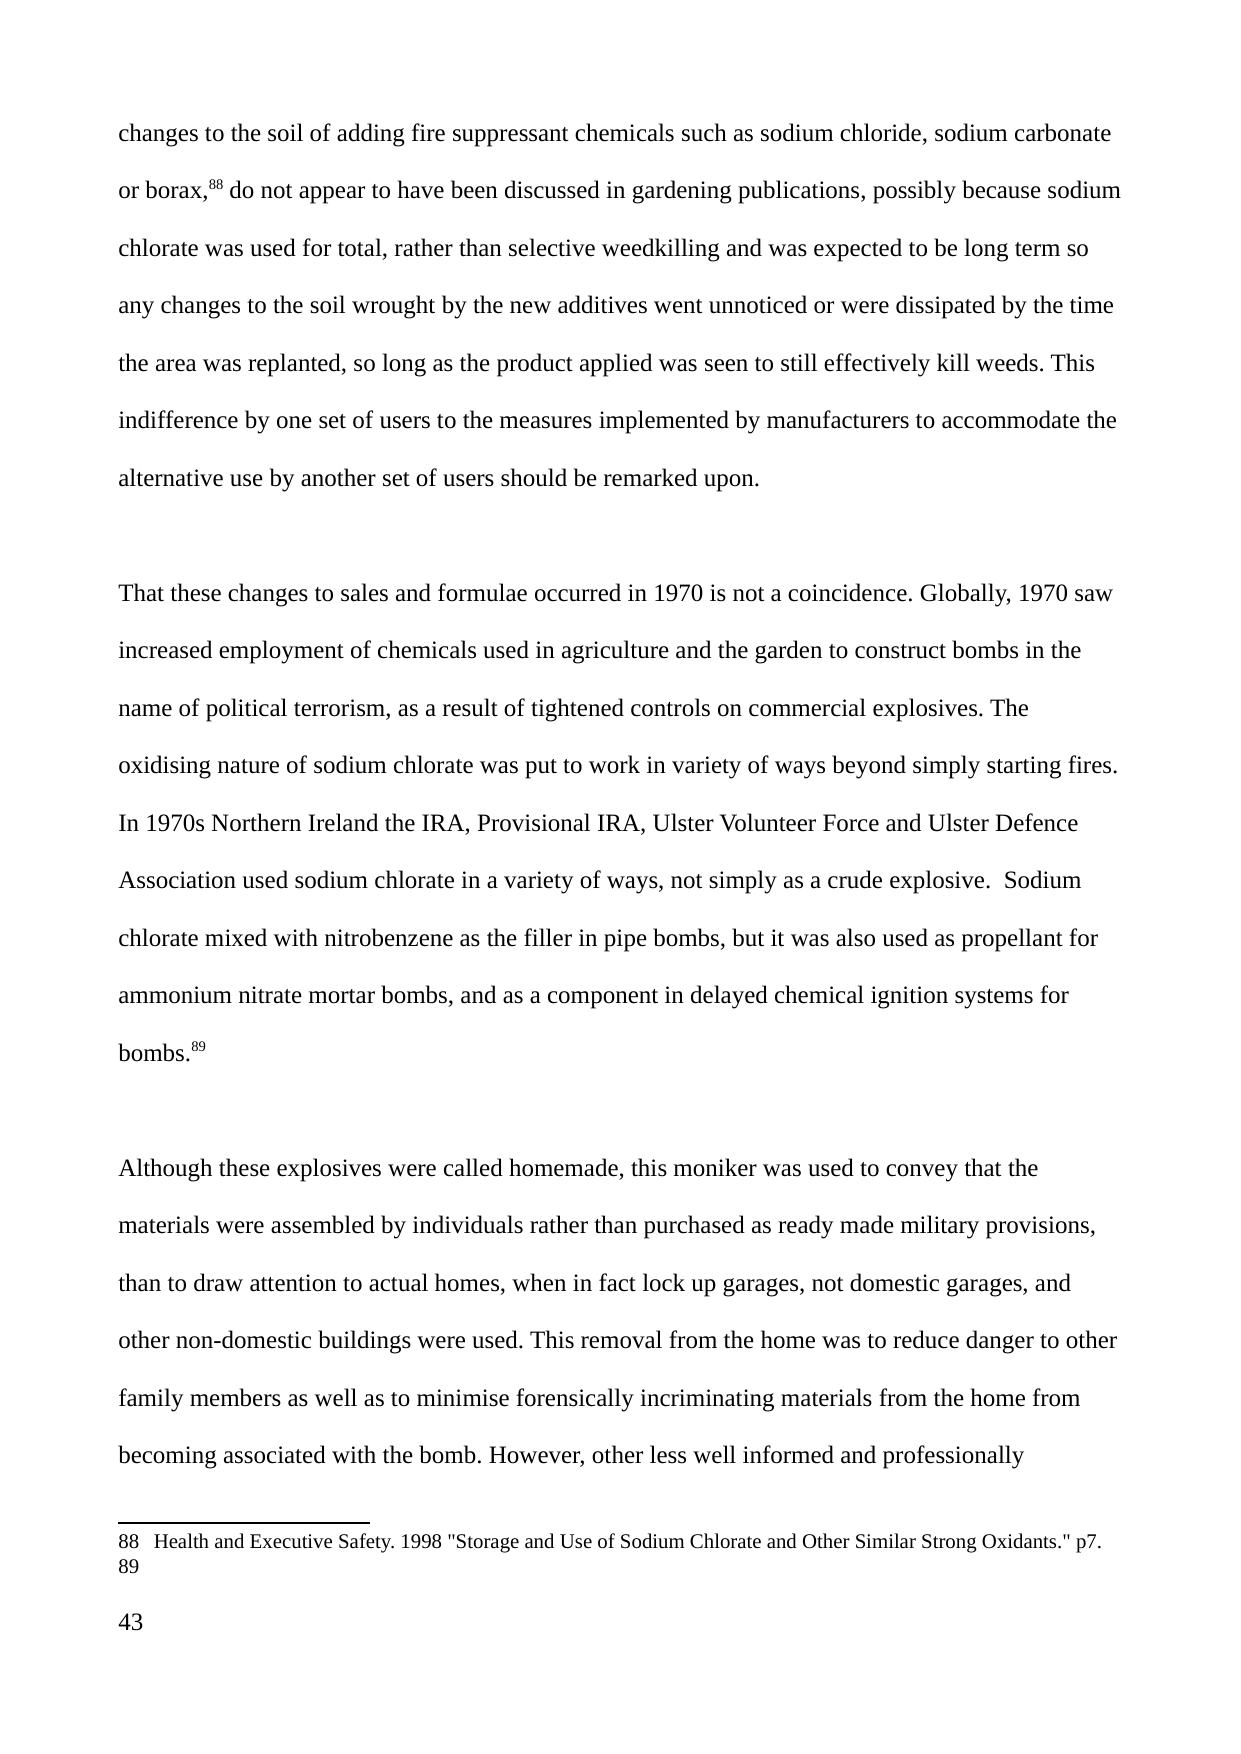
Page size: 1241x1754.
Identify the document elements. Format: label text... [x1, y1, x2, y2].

text That these changes to sales and formulae occurred in 1970 is not a coincidence. Globally, 1970 saw increased employment of chemicals used in agriculture and the garden to construct bombs in the name of political terrorism, as a result of tightened controls on commercial explosives. The oxidising nature of sodium chlorate was put to work in variety of ways beyond simply starting fires. In 1970s Northern Ireland the IRA, Provisional IRA, Ulster Volunteer Force and Ulster Defence Association used sodium chlorate in a variety of ways, not simply as a crude explosive. Sodium chlorate mixed with nitrobenzene as the filler in pipe bombs, but it was also used as propellant for ammonium nitrate mortar bombs, and as a component in delayed chemical ignition systems for bombs. [118, 578, 1122, 1067]
text Health and Executive Safety. 1998 "Storage and Use of Sodium Chlorate and Other Similar Strong Oxidants." p7. [118, 1529, 1122, 1553]
text Although these explosives were called homemade, this moniker was used to convey that the materials were assembled by individuals rather than purchased as ready made military provisions, than to draw attention to actual homes, when in fact lock up garages, not domestic garages, and other non-domestic buildings were used. This removal from the home was to reduce danger to other family members as well as to minimise forensically incriminating materials from the home from becoming associated with the bomb. However, other less well informed and professionally [118, 1153, 1122, 1469]
text changes to the soil of adding fire suppressant chemicals such as sodium chloride, sodium carbonate or borax, do not appear to have been discussed in gardening publications, possibly because sodium chlorate was used for total, rather than selective weedkilling and was expected to be long term so any changes to the soil wrought by the new additives went unnoticed or were dissipated by the time the area was replanted, so long as the product applied was seen to still effectively kill weeds. This indifference by one set of users to the measures implemented by manufacturers to accommodate the alternative use by another set of users should be remarked upon. [118, 118, 1122, 492]
